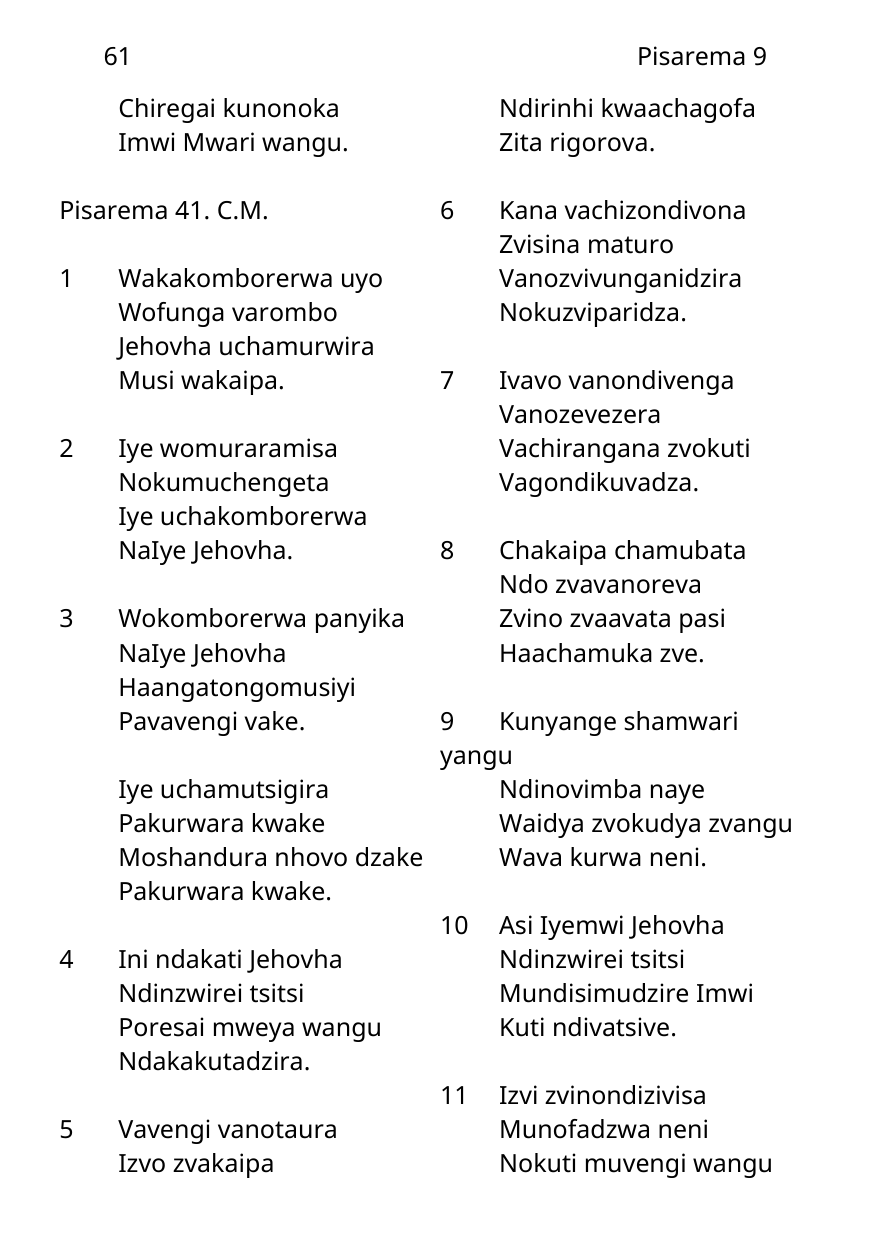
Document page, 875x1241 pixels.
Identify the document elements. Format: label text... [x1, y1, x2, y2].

text 9 Kunyange shamwari yangu [440, 703, 815, 771]
text Vachirangana zvokuti [440, 431, 815, 465]
text Haachamuka zve. [440, 635, 815, 669]
text Ndo zvavanoreva [440, 567, 815, 601]
text Vanozvivunganidzira [440, 261, 815, 294]
text Zita rigorova. [440, 124, 815, 158]
text 11 Izvi zvinondizivisa [440, 1078, 815, 1112]
text 2 Iye womuraramisa [59, 431, 434, 465]
text Zvisina maturo [440, 226, 815, 261]
text Izvo zvakaipa [59, 1146, 434, 1180]
text Waidya zvokudya zvangu [440, 806, 815, 839]
text Wofunga varombo [59, 294, 434, 329]
text Ndakakutadzira. [59, 1044, 434, 1078]
text Iye uchakomborerwa [59, 499, 434, 533]
text 1 Wakakomborerwa uyo [59, 261, 434, 294]
text Ndinzwirei tsitsi [59, 976, 434, 1010]
text 5 Vavengi vanotaura [59, 1112, 434, 1146]
text NaIye Jehovha [59, 635, 434, 669]
text Ndinzwirei tsitsi [440, 942, 815, 976]
text 4 Ini ndakati Jehovha [59, 942, 434, 976]
text Nokuti muvengi wangu [440, 1146, 815, 1180]
text Jehovha uchamurwira [59, 329, 434, 363]
text Wava kurwa neni. [440, 839, 815, 874]
text Munofadzwa neni [440, 1112, 815, 1146]
text 7 Ivavo vanondivenga [440, 363, 815, 397]
text Moshandura nhovo dzake [59, 839, 434, 874]
text Nokumuchengeta [59, 465, 434, 499]
text Pakurwara kwake [59, 806, 434, 839]
text Zvino zvaavata pasi [440, 601, 815, 635]
text Vanozevezera [440, 397, 815, 431]
text Kuti ndivatsive. [440, 1010, 815, 1044]
text 3 Wokomborerwa panyika [59, 601, 434, 635]
text NaIye Jehovha. [59, 533, 434, 567]
text Pisarema 41. C.M. [59, 192, 434, 226]
text Pakurwara kwake. [59, 874, 434, 908]
text Chiregai kunonoka [59, 90, 434, 124]
text Musi wakaipa. [59, 363, 434, 397]
text Ndirinhi kwaachagofa [440, 90, 815, 124]
text Poresai mweya wangu [59, 1010, 434, 1044]
text Haangatongomusiyi [59, 669, 434, 703]
text Mundisimudzire Imwi [440, 976, 815, 1010]
text 8 Chakaipa chamubata [440, 533, 815, 567]
text 10 Asi Iyemwi Jehovha [440, 908, 815, 942]
text Imwi Mwari wangu. [59, 124, 434, 158]
text Nokuzviparidza. [440, 294, 815, 329]
text Iye uchamutsigira [59, 771, 434, 806]
text Pavavengi vake. [59, 703, 434, 737]
text Ndinovimba naye [440, 771, 815, 806]
text Vagondikuvadza. [440, 465, 815, 499]
text 6 Kana vachizondivona [440, 192, 815, 226]
